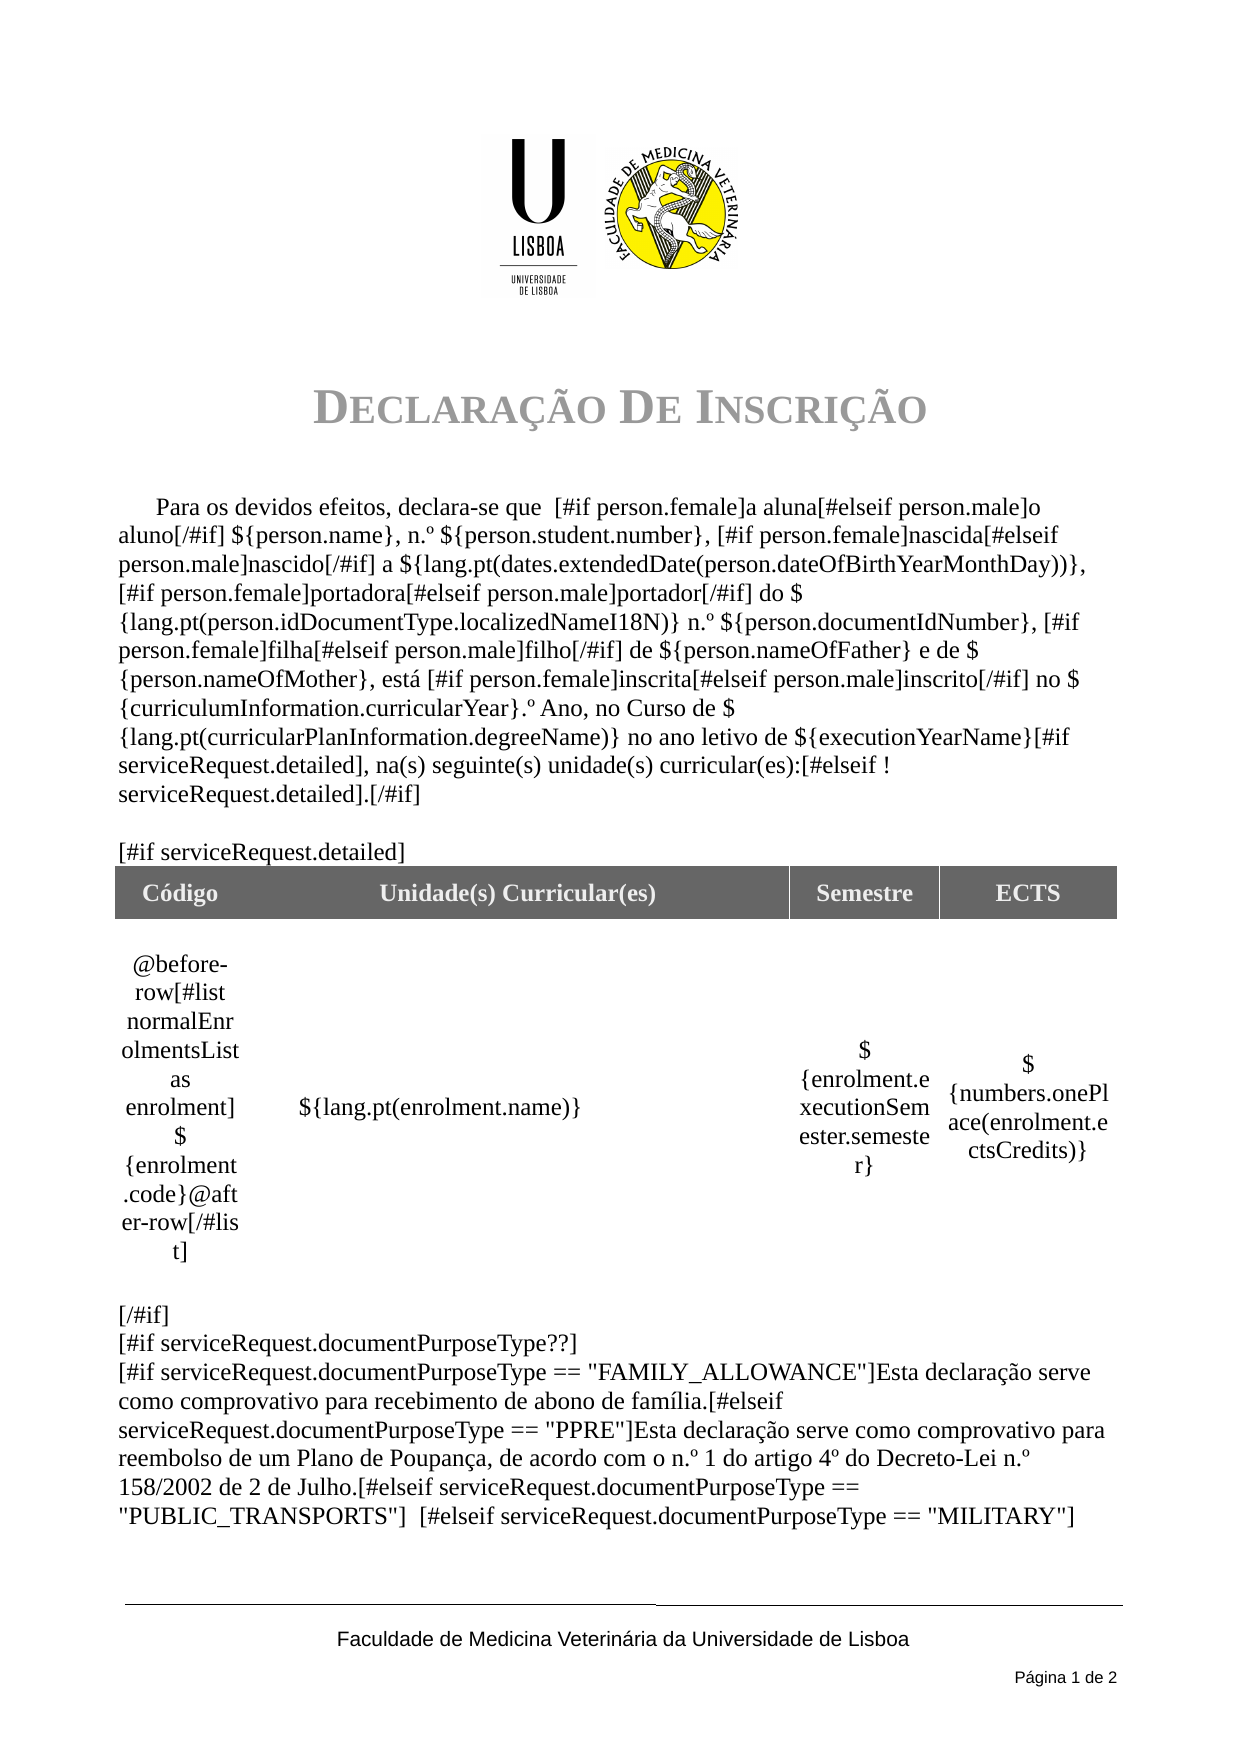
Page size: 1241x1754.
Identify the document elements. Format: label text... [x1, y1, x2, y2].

text Para os devidos efeitos, declara-se que [#if person.female]a aluna[#elseif person.male]o aluno[/#if] ${person.name}, n.º ${person.student.number}, [#if person.female]nascida[#elseif person.male]nascido[/#if] a ${lang.pt(dates.extendedDate(person.dateOfBirthYearMonthDay))}, [#if person.female]portadora[#elseif person.male]portador[/#if] do ${lang.pt(person.idDocumentType.localizedNameI18N)} n.º ${person.documentIdNumber}, [#if person.female]filha[#elseif person.male]filho[/#if] de ${person.nameOfFather} e de ${person.nameOfMother}, está [#if person.female]inscrita[#elseif person.male]inscrito[/#if] no ${curriculumInformation.curricularYear}.º Ano, no Curso de ${lang.pt(curricularPlanInformation.degreeName)} no ano letivo de ${executionYearName}[#if serviceRequest.detailed], na(s) seguinte(s) unidade(s) curricular(es):[#elseif !serviceRequest.detailed].[/#if] [118, 492, 1122, 808]
text [/#if] [118, 1300, 1122, 1328]
table_header ECTS [940, 866, 1117, 919]
table_header Código [115, 866, 246, 919]
table_cell ${lang.pt(enrolment.name)} [246, 919, 789, 1271]
text [#if serviceRequest.detailed] [118, 837, 1122, 866]
picture [604, 147, 738, 269]
text [#if serviceRequest.documentPurposeType == "FAMILY_ALLOWANCE"]Esta declaração serve como comprovativo para recebimento de abono de família.[#elseif serviceRequest.documentPurposeType == "PPRE"]Esta declaração serve como comprovativo para reembolso de um Plano de Poupança, de acordo com o n.º 1 do artigo 4º do Decreto-Lei n.º 158/2002 de 2 de Julho.[#elseif serviceRequest.documentPurposeType == "PUBLIC_TRANSPORTS"] [#elseif serviceRequest.documentPurposeType == "MILITARY"] [118, 1357, 1122, 1530]
text Declaração De Inscrição [118, 377, 1122, 434]
table_cell @before-row[#list normalEnrolmentsList as enrolment]${enrolment.code}@after-row[/#list] [115, 919, 246, 1271]
table_header Semestre [790, 866, 939, 919]
table_header Unidade(s) Curricular(es) [246, 866, 789, 919]
text [#if serviceRequest.documentPurposeType??] [118, 1328, 1122, 1357]
picture [480, 134, 597, 298]
table_cell ${numbers.onePlace(enrolment.ectsCredits)} [940, 919, 1117, 1271]
table_cell ${enrolment.executionSemester.semester} [790, 919, 939, 1271]
